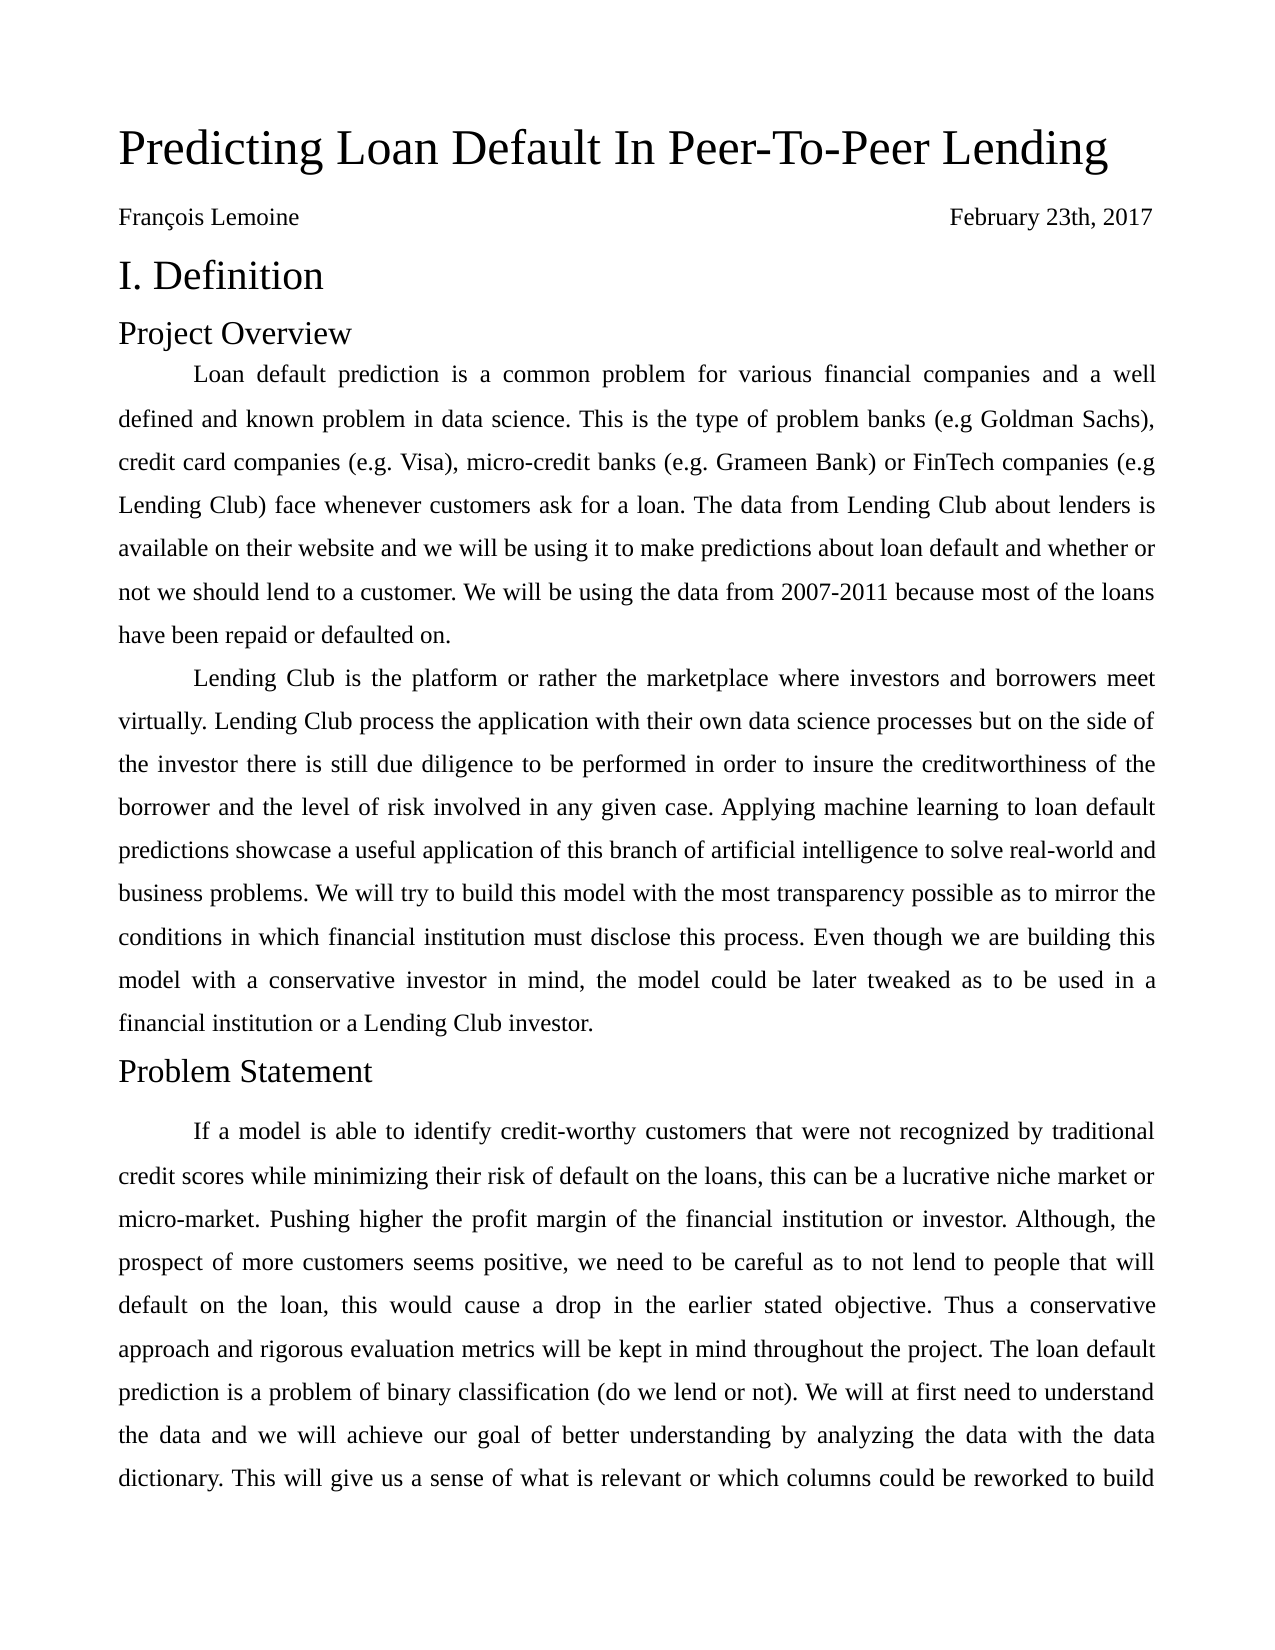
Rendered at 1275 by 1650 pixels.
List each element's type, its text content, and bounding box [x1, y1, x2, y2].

text If a model is able to identify credit-worthy customers that were not recognized by traditional credit scores while minimizing their risk of default on the loans, this can be a lucrative niche market or micro-market. Pushing higher the profit margin of the financial institution or investor. Although, the prospect of more customers seems positive, we need to be careful as to not lend to people that will default on the loan, this would cause a drop in the earlier stated objective. Thus a conservative approach and rigorous evaluation metrics will be kept in mind throughout the project. The loan default prediction is a problem of binary classification (do we lend or not). We will at first need to understand the data and we will achieve our goal of better understanding by analyzing the data with the data dictionary. This will give us a sense of what is relevant or which columns could be reworked to build [118, 1108, 1157, 1492]
text Project Overview [118, 313, 1157, 351]
text I. Definition [118, 251, 1157, 299]
text Predicting Loan Default In Peer-To-Peer Lending [118, 118, 1157, 176]
text Problem Statement [118, 1051, 1157, 1089]
text Loan default prediction is a common problem for various financial companies and a well defined and known problem in data science. This is the type of problem banks (e.g Goldman Sachs), credit card companies (e.g. Visa), micro-credit banks (e.g. Grameen Bank) or FinTech companies (e.g Lending Club) face whenever customers ask for a loan. The data from Lending Club about lenders is available on their website and we will be using it to make predictions about loan default and whether or not we should lend to a customer. We will be using the data from 2007-2011 because most of the loans have been repaid or defaulted on. [118, 351, 1157, 648]
text Lending Club is the platform or rather the marketplace where investors and borrowers meet virtually. Lending Club process the application with their own data science processes but on the side of the investor there is still due diligence to be performed in order to insure the creditworthiness of the borrower and the level of risk involved in any given case. Applying machine learning to loan default predictions showcase a useful application of this branch of artificial intelligence to solve real-world and business problems. We will try to build this model with the most transparency possible as to mirror the conditions in which financial institution must disclose this process. Even though we are building this model with a conservative investor in mind, the model could be later tweaked as to be used in a financial institution or a Lending Club investor. [118, 663, 1157, 1037]
text François Lemoine February 23th, 2017 [118, 202, 1157, 230]
